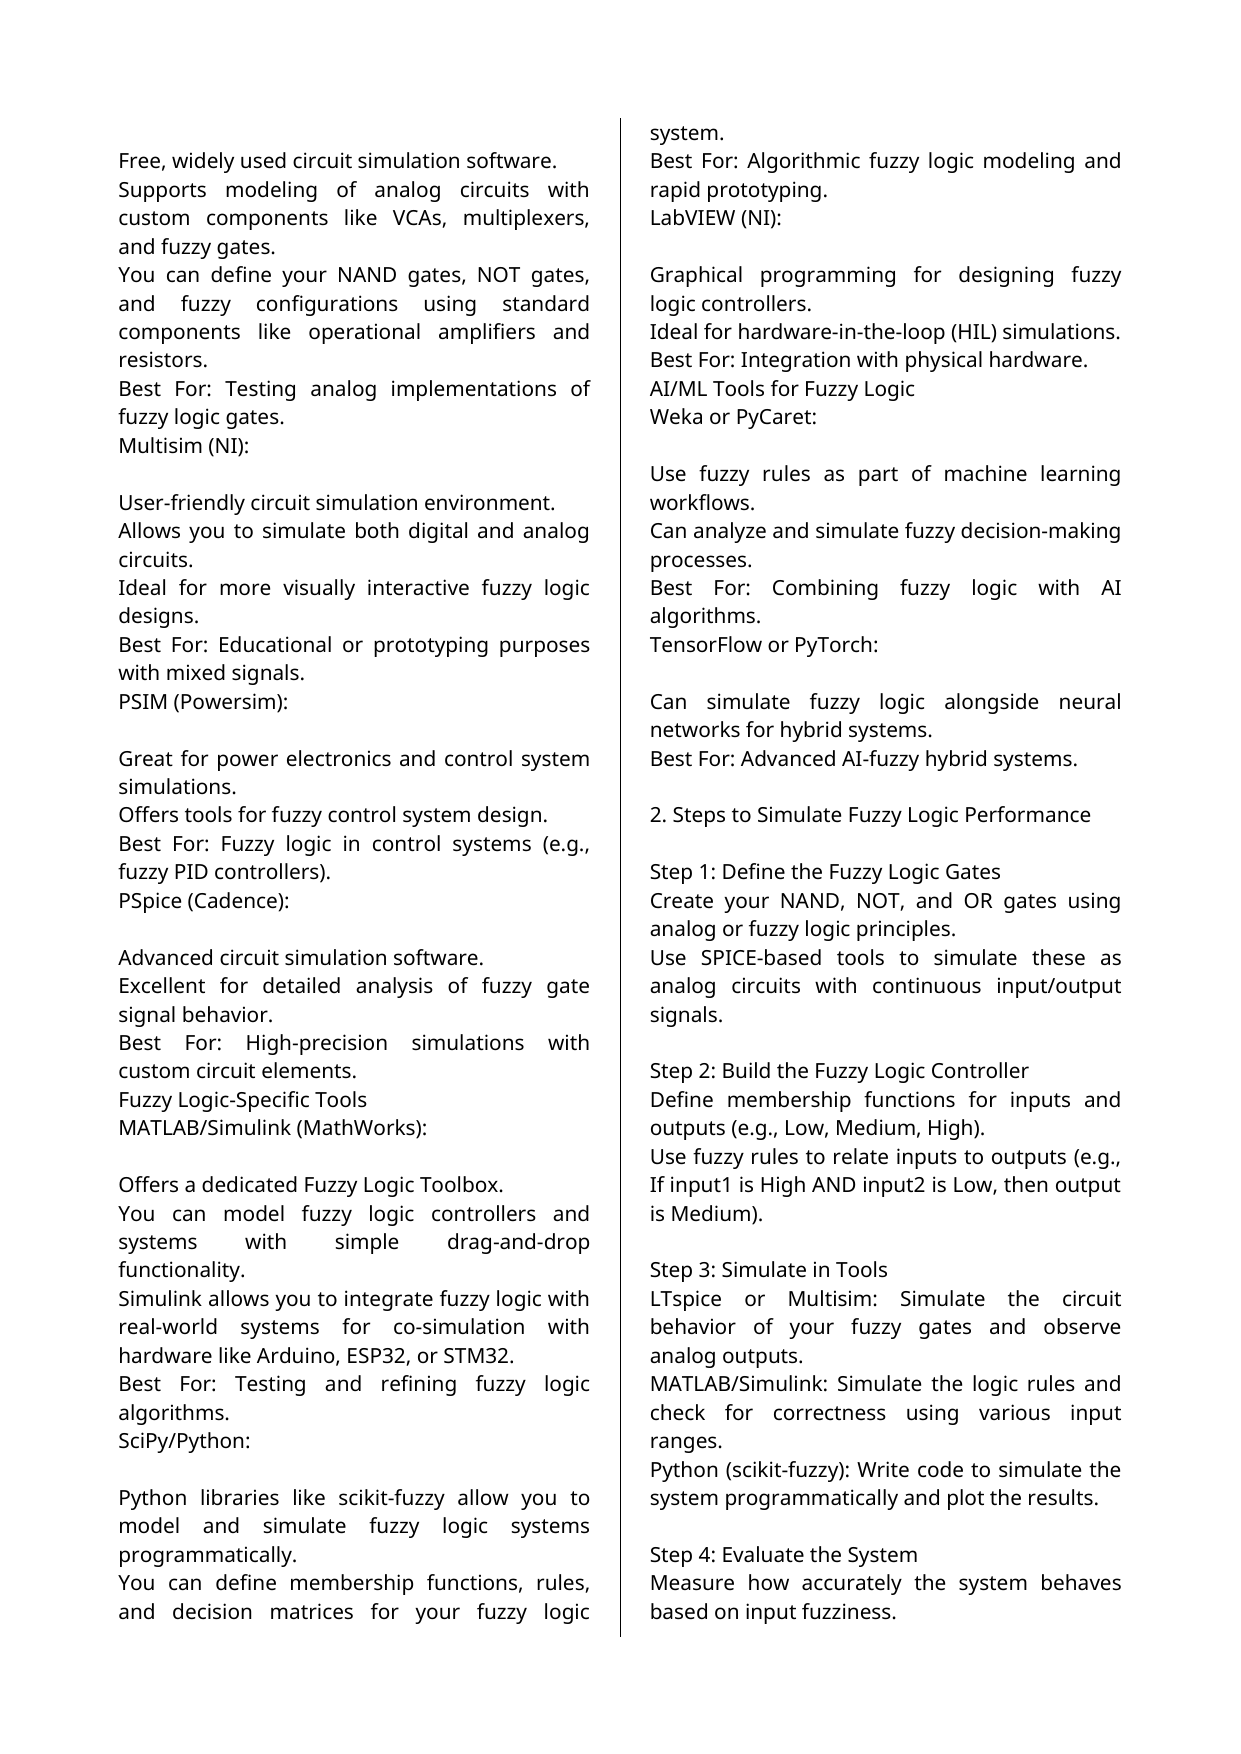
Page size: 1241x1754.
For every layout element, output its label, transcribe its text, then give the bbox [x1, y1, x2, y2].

text 2. Steps to Simulate Fuzzy Logic Performance [649, 801, 1122, 829]
text Use SPICE-based tools to simulate these as analog circuits with continuous input/output signals. [649, 943, 1122, 1028]
text Create your NAND, NOT, and OR gates using analog or fuzzy logic principles. [649, 886, 1122, 943]
text Best For: Integration with physical hardware. [649, 346, 1122, 374]
text Excellent for detailed analysis of fuzzy gate signal behavior. [118, 971, 591, 1028]
text Step 1: Define the Fuzzy Logic Gates [649, 857, 1122, 886]
text User-friendly circuit simulation environment. [118, 488, 591, 516]
text Python (scikit-fuzzy): Write code to simulate the system programmatically and plot the results. [649, 1455, 1122, 1512]
text Fuzzy Logic-Specific Tools [118, 1085, 591, 1113]
text PSpice (Cadence): [118, 886, 591, 914]
text Ideal for hardware-in-the-loop (HIL) simulations. [649, 317, 1122, 346]
text You can define membership functions, rules, and decision matrices for your fuzzy logic [118, 1568, 591, 1625]
text Python libraries like scikit-fuzzy allow you to model and simulate fuzzy logic systems programmatically. [118, 1483, 591, 1568]
text system. [649, 118, 1122, 147]
text MATLAB/Simulink: Simulate the logic rules and check for correctness using various input ranges. [649, 1369, 1122, 1455]
text Use fuzzy rules to relate inputs to outputs (e.g., If input1 is High AND input2 is Low, then output is Medium). [649, 1142, 1122, 1227]
text You can model fuzzy logic controllers and systems with simple drag-and-drop functionality. [118, 1199, 591, 1284]
text Best For: Educational or prototyping purposes with mixed signals. [118, 630, 591, 687]
text Multisim (NI): [118, 431, 591, 459]
text Step 2: Build the Fuzzy Logic Controller [649, 1057, 1122, 1085]
text Best For: Combining fuzzy logic with AI algorithms. [649, 573, 1122, 630]
text Offers a dedicated Fuzzy Logic Toolbox. [118, 1170, 591, 1199]
text You can define your NAND gates, NOT gates, and fuzzy configurations using standard components like operational amplifiers and resistors. [118, 260, 591, 374]
text AI/ML Tools for Fuzzy Logic [649, 374, 1122, 402]
text Best For: Fuzzy logic in control systems (e.g., fuzzy PID controllers). [118, 829, 591, 886]
text Ideal for more visually interactive fuzzy logic designs. [118, 573, 591, 630]
text Can analyze and simulate fuzzy decision-making processes. [649, 516, 1122, 573]
text SciPy/Python: [118, 1426, 591, 1455]
text Best For: Algorithmic fuzzy logic modeling and rapid prototyping. [649, 147, 1122, 203]
text Allows you to simulate both digital and analog circuits. [118, 516, 591, 573]
text Simulink allows you to integrate fuzzy logic with real-world systems for co-simulation with hardware like Arduino, ESP32, or STM32. [118, 1284, 591, 1369]
text Define membership functions for inputs and outputs (e.g., Low, Medium, High). [649, 1085, 1122, 1142]
text Supports modeling of analog circuits with custom components like VCAs, multiplexers, and fuzzy gates. [118, 175, 591, 260]
text PSIM (Powersim): [118, 687, 591, 715]
text Advanced circuit simulation software. [118, 943, 591, 971]
text Best For: High-precision simulations with custom circuit elements. [118, 1028, 591, 1085]
text Best For: Testing analog implementations of fuzzy logic gates. [118, 374, 591, 431]
text LTspice or Multisim: Simulate the circuit behavior of your fuzzy gates and observe analog outputs. [649, 1284, 1122, 1369]
text Can simulate fuzzy logic alongside neural networks for hybrid systems. [649, 687, 1122, 744]
text Weka or PyCaret: [649, 402, 1122, 431]
text Best For: Testing and refining fuzzy logic algorithms. [118, 1369, 591, 1426]
text Use fuzzy rules as part of machine learning workflows. [649, 459, 1122, 516]
text Best For: Advanced AI-fuzzy hybrid systems. [649, 744, 1122, 772]
text LabVIEW (NI): [649, 203, 1122, 232]
text TensorFlow or PyTorch: [649, 630, 1122, 658]
text Step 3: Simulate in Tools [649, 1256, 1122, 1284]
text Great for power electronics and control system simulations. [118, 744, 591, 801]
text Offers tools for fuzzy control system design. [118, 801, 591, 829]
text MATLAB/Simulink (MathWorks): [118, 1113, 591, 1142]
text Graphical programming for designing fuzzy logic controllers. [649, 260, 1122, 317]
text Step 4: Evaluate the System [649, 1540, 1122, 1568]
text Measure how accurately the system behaves based on input fuzziness. [649, 1568, 1122, 1625]
text Free, widely used circuit simulation software. [118, 147, 591, 175]
